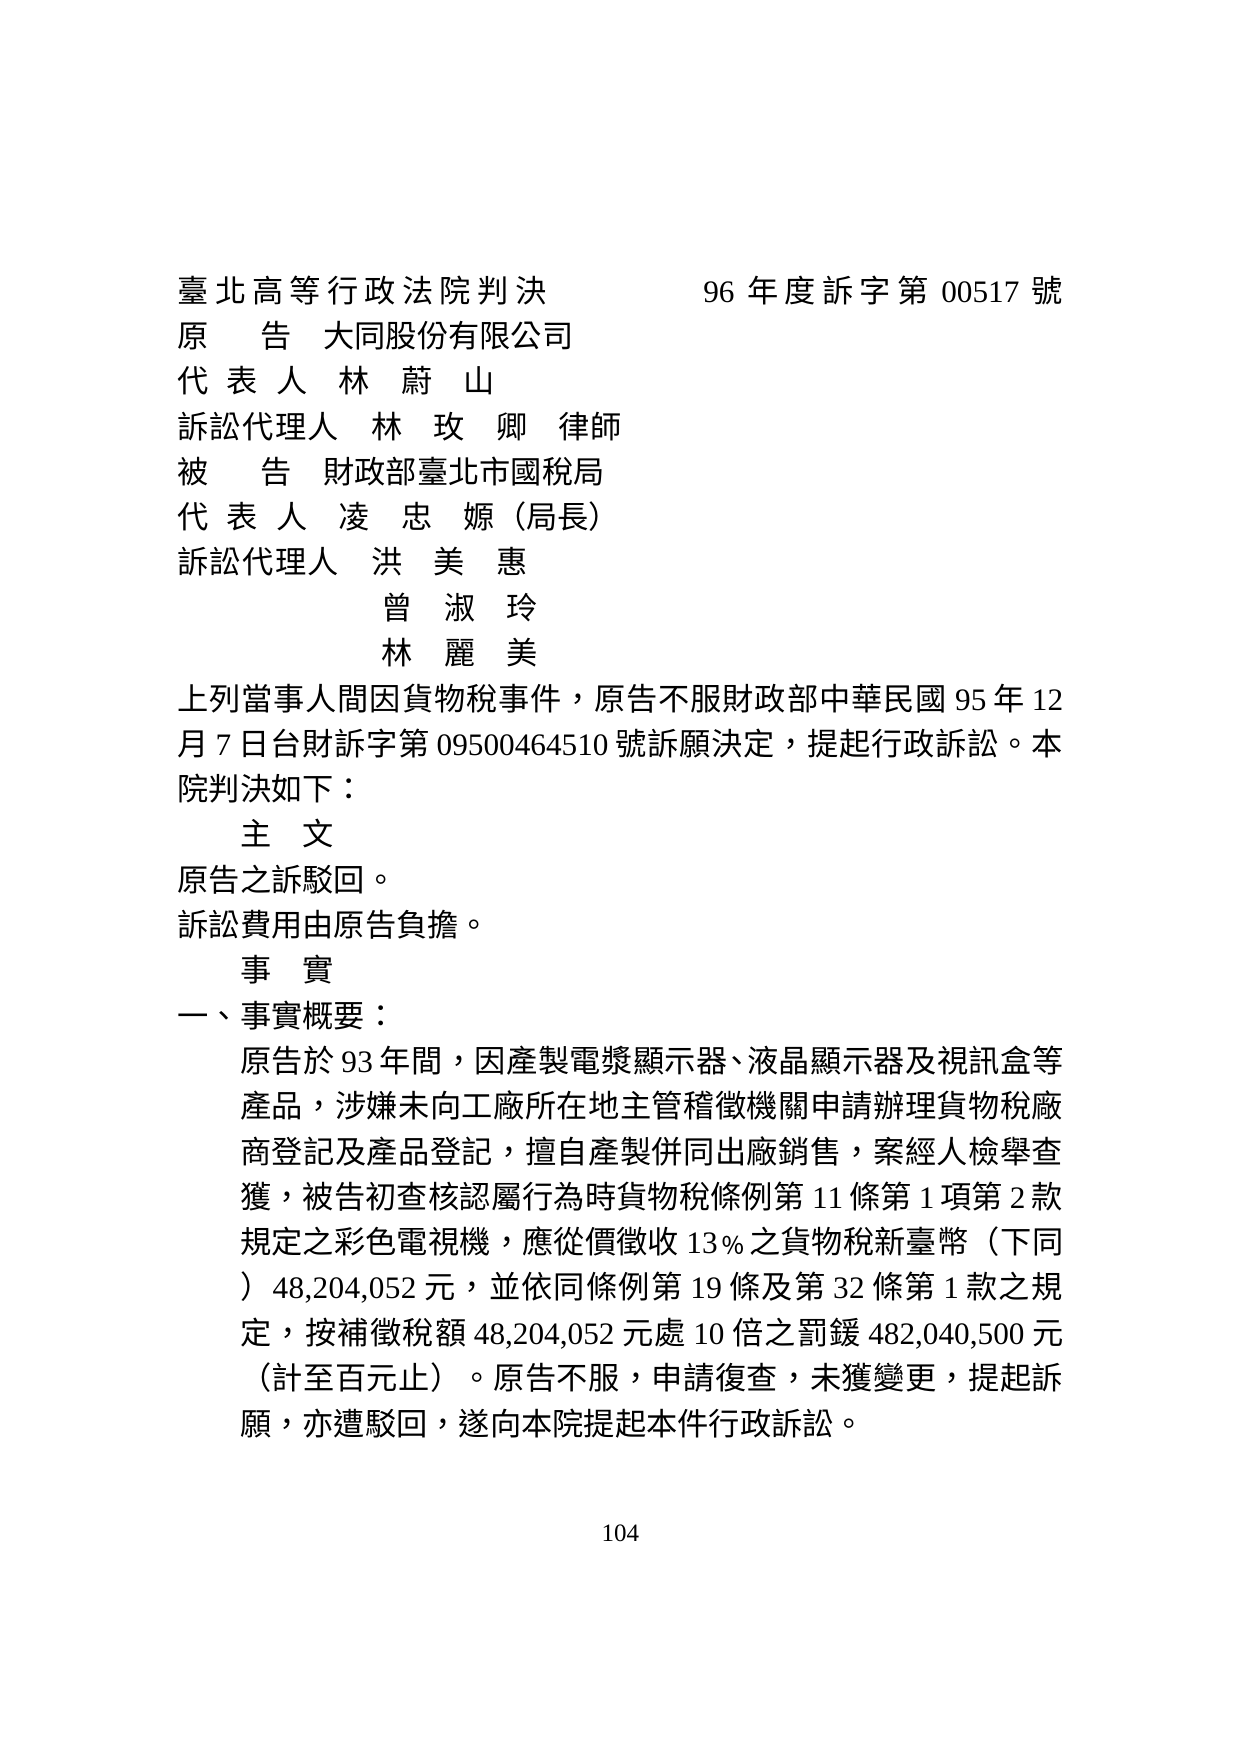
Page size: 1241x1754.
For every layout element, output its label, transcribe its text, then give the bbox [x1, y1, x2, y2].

text 代表人 林 蔚 山 [177, 356, 1063, 402]
text 主 文 [177, 809, 1063, 855]
text 代表人 凌 忠 嫄（局長） [177, 492, 1063, 538]
text 被告 財政部臺北市國稅局 [177, 447, 1063, 492]
text 原告 大同股份有限公司 [177, 311, 1063, 356]
text 一、事實概要： [177, 991, 1063, 1036]
text 原告之訴駁回。 [177, 855, 1063, 900]
text 林 麗 美 [381, 628, 1063, 674]
text 臺北高等行政法院判決 96年度訴字第00517號 [177, 266, 1063, 311]
text 訴訟代理人 林 玫 卿 律師 [177, 402, 1063, 447]
text 曾 淑 玲 [381, 583, 1063, 628]
text 原告於93年間，因產製電漿顯示器、液晶顯示器及視訊盒等產品，涉嫌未向工廠所在地主管稽徵機關申請辦理貨物稅廠商登記及產品登記，擅自產製併同出廠銷售，案經人檢舉查獲，被告初查核認屬行為時貨物稅條例第11條第1項第2款規定之彩色電視機，應從價徵收13﹪之貨物稅新臺幣（下同）48,204,052元，並依同條例第19條及第32條第1款之規定，按補徵稅額48,204,052元處10倍之罰鍰482,040,500元（計至百元止）。原告不服，申請復查，未獲變更，提起訴願，亦遭駁回，遂向本院提起本件行政訴訟。 [240, 1036, 1063, 1444]
text 上列當事人間因貨物稅事件，原告不服財政部中華民國95年12月7日台財訴字第09500464510號訴願決定，提起行政訴訟。本院判決如下： [177, 674, 1063, 809]
text 訴訟費用由原告負擔。 [177, 900, 1063, 946]
text 訴訟代理人 洪 美 惠 [177, 538, 1063, 583]
text 事 實 [177, 946, 1063, 991]
